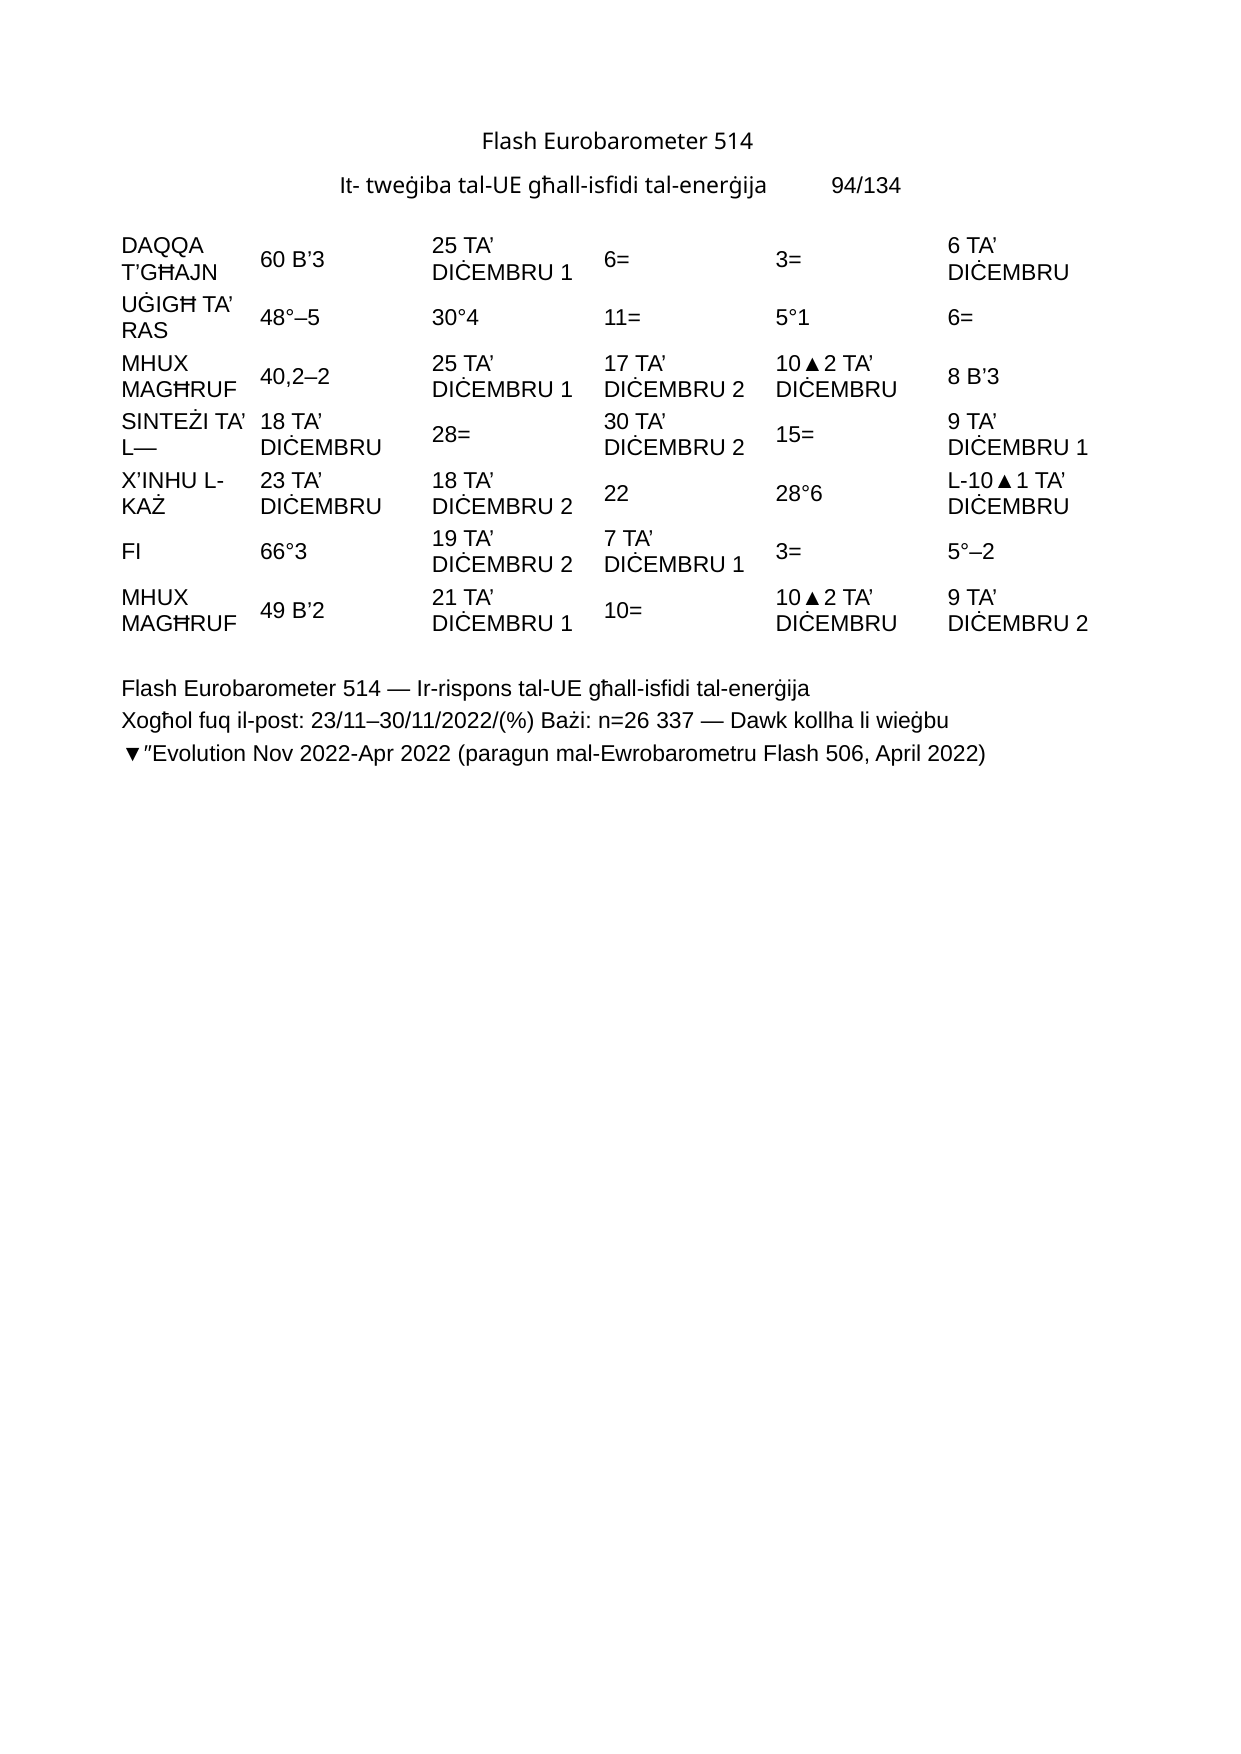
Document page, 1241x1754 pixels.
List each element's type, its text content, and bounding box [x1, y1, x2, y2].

table_cell 6= [944, 288, 1116, 347]
table_cell 48°–5 [257, 288, 429, 347]
table_cell 6 TA’ DIĊEMBRU [944, 230, 1116, 288]
table_cell Flash Eurobarometer 514 — Ir-rispons tal-UE għall-isfidi tal-enerġija [118, 672, 1116, 704]
table_cell 9 TA’ DIĊEMBRU 1 [944, 405, 1116, 464]
table_cell 18 TA’ DIĊEMBRU [257, 405, 429, 464]
table_cell [944, 639, 1116, 672]
table_cell 10= [601, 581, 772, 639]
table_cell UĠIGĦ TA’ RAS [118, 288, 257, 347]
table_cell 8 B’3 [944, 347, 1116, 405]
table_cell 25 TA’ DIĊEMBRU 1 [429, 230, 601, 288]
table_cell Xogħol fuq il-post: 23/11–30/11/2022/(%) Bażi: n=26 337 — Dawk kollha li wieġbu [118, 704, 1116, 736]
table_cell 5°–2 [944, 522, 1116, 581]
table_cell L-10▲1 TA’ DIĊEMBRU [944, 464, 1116, 522]
table_cell 17 TA’ DIĊEMBRU 2 [601, 347, 772, 405]
table_cell 3= [773, 522, 944, 581]
table_cell 6= [601, 230, 772, 288]
table_cell [773, 639, 944, 672]
table_cell 25 TA’ DIĊEMBRU 1 [429, 347, 601, 405]
table_cell 5°1 [773, 288, 944, 347]
table_cell X’INHU L-KAŻ [118, 464, 257, 522]
table_cell 23 TA’ DIĊEMBRU [257, 464, 429, 522]
table_cell [118, 639, 257, 672]
table_cell FI [118, 522, 257, 581]
table_cell MHUX MAGĦRUF [118, 347, 257, 405]
table_cell 10▲2 TA’ DIĊEMBRU [773, 347, 944, 405]
table_cell 21 TA’ DIĊEMBRU 1 [429, 581, 601, 639]
table_cell 40,2–2 [257, 347, 429, 405]
table_cell 28= [429, 405, 601, 464]
table_cell 10▲2 TA’ DIĊEMBRU [773, 581, 944, 639]
table_cell 7 TA’ DIĊEMBRU 1 [601, 522, 772, 581]
table_cell 28°6 [773, 464, 944, 522]
table_cell 19 TA’ DIĊEMBRU 2 [429, 522, 601, 581]
table_cell 18 TA’ DIĊEMBRU 2 [429, 464, 601, 522]
table_cell [429, 639, 601, 672]
table_cell 9 TA’ DIĊEMBRU 2 [944, 581, 1116, 639]
table_cell 22 [601, 464, 772, 522]
table_cell 60 B’3 [257, 230, 429, 288]
table_cell 30 TA’ DIĊEMBRU 2 [601, 405, 772, 464]
table_cell 66°3 [257, 522, 429, 581]
table_cell 30°4 [429, 288, 601, 347]
table_cell MHUX MAGĦRUF [118, 581, 257, 639]
table_cell ▼″Evolution Nov 2022-Apr 2022 (paragun mal-Ewrobarometru Flash 506, April 2022) [118, 736, 1116, 769]
table_cell 15= [773, 405, 944, 464]
table_cell SINTEŻI TA’ L— [118, 405, 257, 464]
table_cell 3= [773, 230, 944, 288]
table_cell [601, 639, 772, 672]
table_cell 49 B’2 [257, 581, 429, 639]
table_cell 11= [601, 288, 772, 347]
table_cell [257, 639, 429, 672]
table_cell DAQQA T’GĦAJN [118, 230, 257, 288]
